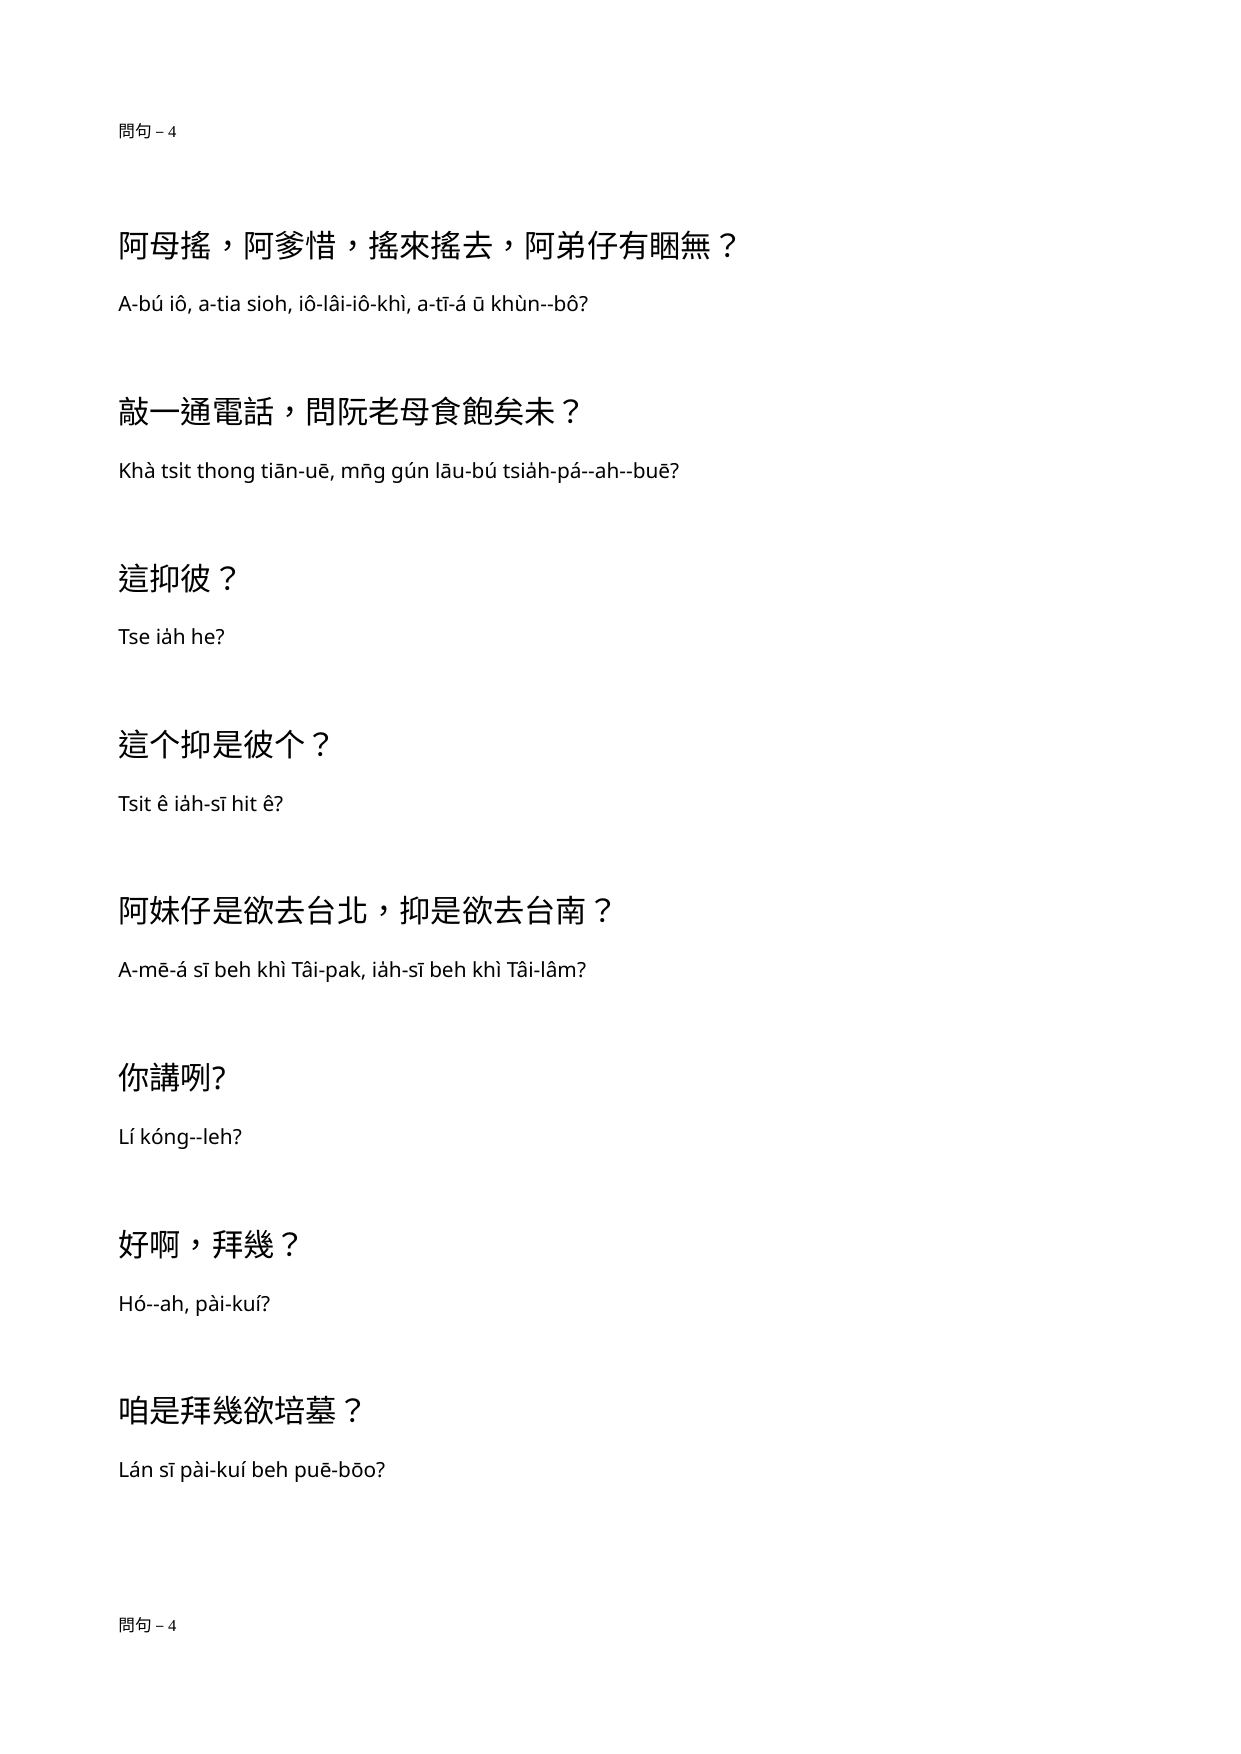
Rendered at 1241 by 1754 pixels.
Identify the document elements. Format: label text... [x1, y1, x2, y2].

text Lán sī pài-kuí beh puē-bōo? [118, 1455, 1122, 1483]
text Tsit ê ia̍h-sī hit ê? [118, 789, 1122, 817]
text 好啊，拜幾？ [118, 1220, 1122, 1265]
text A-bú iô, a-tia sioh, iô-lâi-iô-khì, a-tī-á ū khùn--bô? [118, 289, 1122, 318]
text 咱是拜幾欲培墓？ [118, 1386, 1122, 1432]
text Khà tsi̍t thong tiān-uē, mn̄g gún lāu-bú tsia̍h-pá--ah--buē? [118, 456, 1122, 484]
text Hó--ah, pài-kuí? [118, 1289, 1122, 1317]
text 這抑彼？ [118, 554, 1122, 599]
text 阿妹仔是欲去台北，抑是欲去台南？ [118, 887, 1122, 932]
text 你講咧? [118, 1053, 1122, 1098]
text 這个抑是彼个？ [118, 720, 1122, 765]
text Tse ia̍h he? [118, 622, 1122, 651]
text A-mē-á sī beh khì Tâi-pak, ia̍h-sī beh khì Tâi-lâm? [118, 955, 1122, 984]
text Lí kóng--leh? [118, 1122, 1122, 1151]
text 敲一通電話，問阮老母食飽矣未？ [118, 387, 1122, 432]
text 阿母搖，阿爹惜，搖來搖去，阿弟仔有睏無？ [118, 221, 1122, 266]
